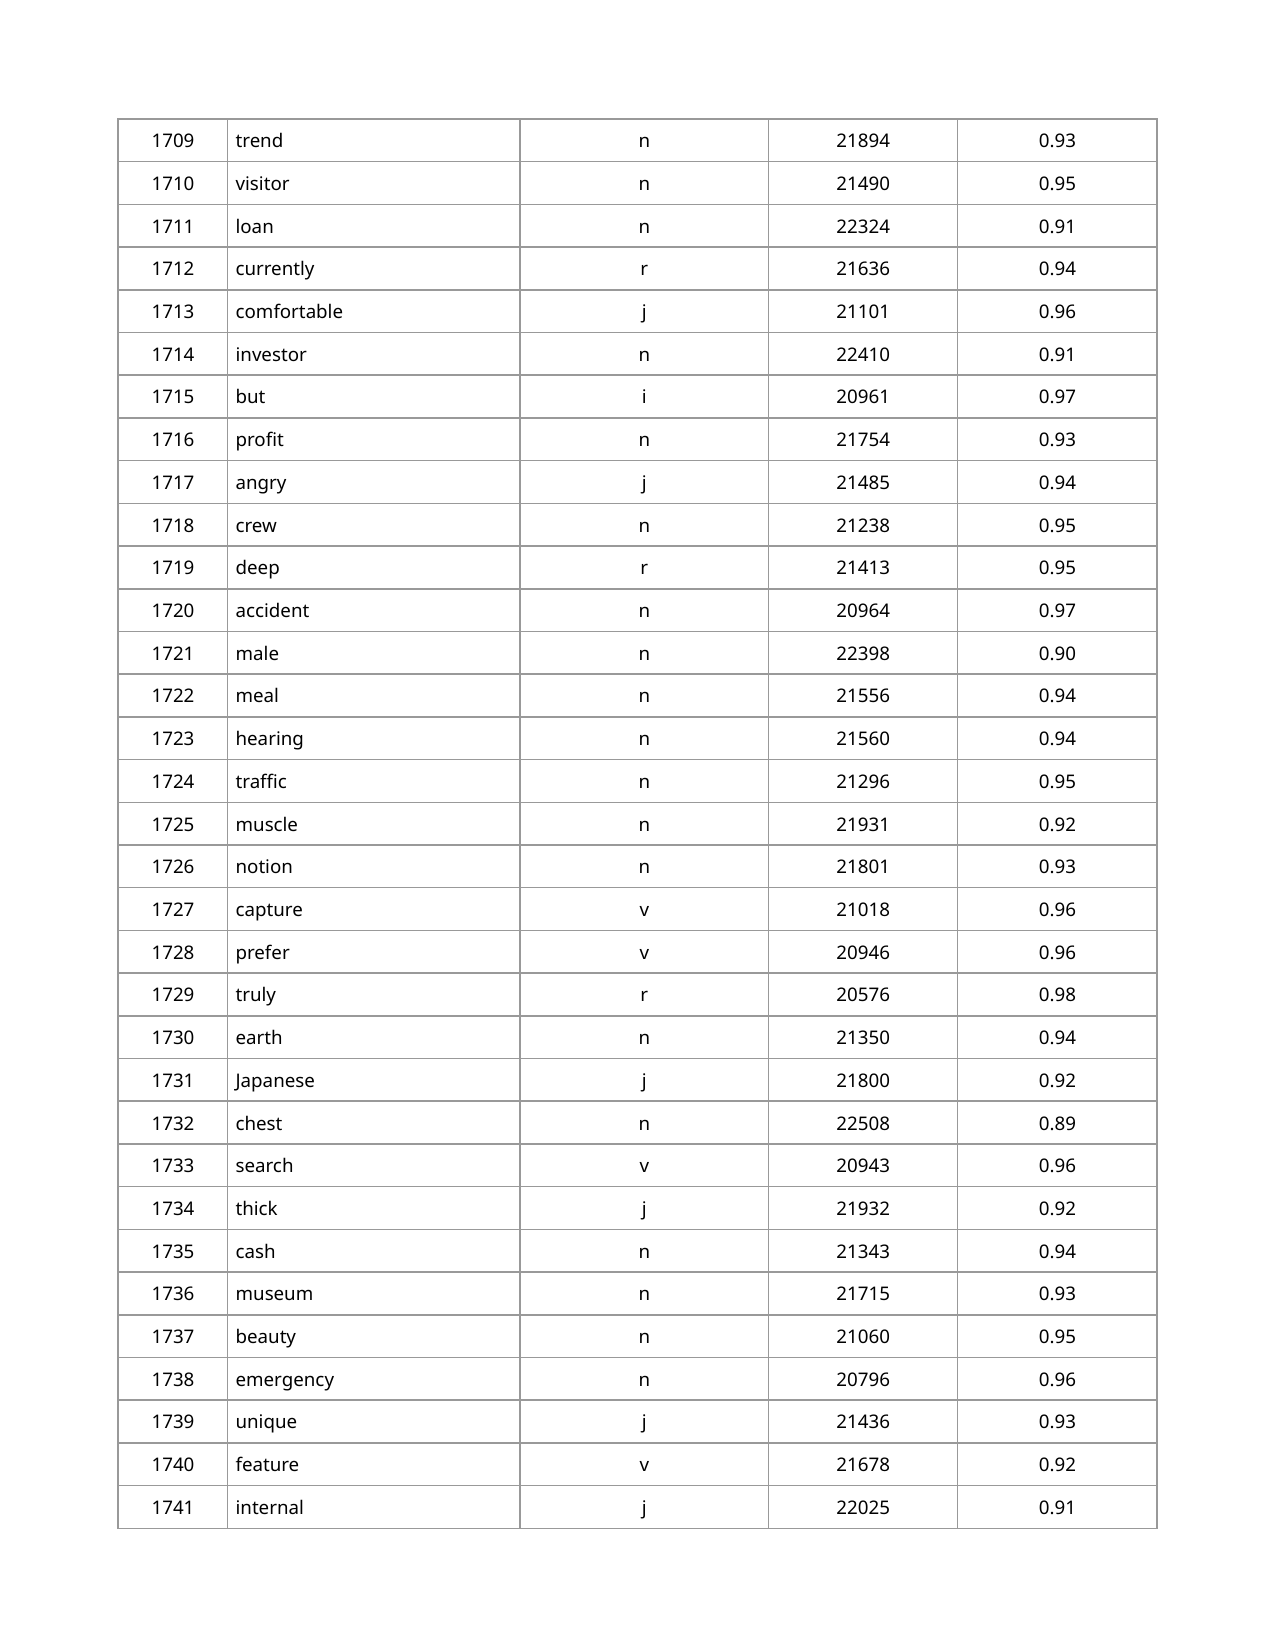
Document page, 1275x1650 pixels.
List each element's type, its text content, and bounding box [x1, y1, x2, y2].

table_cell 22410 [769, 333, 957, 374]
table_cell trend [228, 120, 519, 161]
table_cell i [521, 376, 768, 417]
table_cell 0.92 [958, 1059, 1156, 1100]
table_cell n [521, 803, 768, 844]
table_cell male [228, 632, 519, 673]
table_cell n [521, 632, 768, 673]
table_cell n [521, 718, 768, 759]
table_cell n [521, 846, 768, 887]
table_cell n [521, 1358, 768, 1399]
table_cell 21932 [769, 1187, 957, 1228]
table_cell deep [228, 547, 519, 588]
table_cell internal [228, 1486, 519, 1527]
table_cell 1720 [119, 590, 227, 631]
table_cell 1732 [119, 1102, 227, 1143]
table_cell 21350 [769, 1017, 957, 1058]
table_cell 20796 [769, 1358, 957, 1399]
table_cell chest [228, 1102, 519, 1143]
table_cell 21343 [769, 1230, 957, 1271]
table_cell 21060 [769, 1316, 957, 1357]
table_cell 1730 [119, 1017, 227, 1058]
table_cell meal [228, 675, 519, 716]
table_cell 1728 [119, 931, 227, 972]
table_cell 21556 [769, 675, 957, 716]
table_cell 21490 [769, 162, 957, 203]
table_cell but [228, 376, 519, 417]
table_cell r [521, 547, 768, 588]
table_cell v [521, 888, 768, 929]
table_cell j [521, 1187, 768, 1228]
table_cell angry [228, 461, 519, 502]
table_cell 1711 [119, 205, 227, 246]
table_cell 1723 [119, 718, 227, 759]
table_cell 21101 [769, 291, 957, 332]
table_cell 0.93 [958, 1401, 1156, 1442]
table_cell n [521, 760, 768, 801]
table_cell 1722 [119, 675, 227, 716]
table_cell n [521, 205, 768, 246]
table_cell 0.94 [958, 675, 1156, 716]
table_cell feature [228, 1444, 519, 1485]
table_cell j [521, 461, 768, 502]
table_cell 0.92 [958, 1187, 1156, 1228]
table_cell 22508 [769, 1102, 957, 1143]
table_cell 1736 [119, 1273, 227, 1314]
table_cell 0.95 [958, 547, 1156, 588]
table_cell 0.91 [958, 1486, 1156, 1527]
table_cell 1731 [119, 1059, 227, 1100]
table_cell 1714 [119, 333, 227, 374]
table_cell unique [228, 1401, 519, 1442]
table_cell n [521, 120, 768, 161]
table_cell 0.90 [958, 632, 1156, 673]
table_cell emergency [228, 1358, 519, 1399]
table_cell 1735 [119, 1230, 227, 1271]
table_cell 1734 [119, 1187, 227, 1228]
table_cell investor [228, 333, 519, 374]
table_cell 1709 [119, 120, 227, 161]
table_cell 21560 [769, 718, 957, 759]
table_cell 21436 [769, 1401, 957, 1442]
table_cell loan [228, 205, 519, 246]
table_cell 22324 [769, 205, 957, 246]
table_cell 1739 [119, 1401, 227, 1442]
table_cell n [521, 590, 768, 631]
table_cell search [228, 1145, 519, 1186]
table_cell comfortable [228, 291, 519, 332]
table_cell museum [228, 1273, 519, 1314]
table_cell 1740 [119, 1444, 227, 1485]
table_cell 0.92 [958, 803, 1156, 844]
table_cell beauty [228, 1316, 519, 1357]
table_cell 0.96 [958, 1358, 1156, 1399]
table_cell 20576 [769, 974, 957, 1015]
table_cell 0.95 [958, 760, 1156, 801]
table_cell truly [228, 974, 519, 1015]
table_cell 0.91 [958, 333, 1156, 374]
table_cell 1721 [119, 632, 227, 673]
table_cell 1712 [119, 248, 227, 289]
table_cell accident [228, 590, 519, 631]
table_cell j [521, 1486, 768, 1527]
table_cell j [521, 1401, 768, 1442]
table_cell capture [228, 888, 519, 929]
table_cell muscle [228, 803, 519, 844]
table_cell 0.94 [958, 1017, 1156, 1058]
table_cell 0.96 [958, 291, 1156, 332]
table_cell cash [228, 1230, 519, 1271]
table_cell 21801 [769, 846, 957, 887]
table_cell 0.98 [958, 974, 1156, 1015]
table_cell 0.94 [958, 718, 1156, 759]
table_cell 0.95 [958, 162, 1156, 203]
table_cell n [521, 1102, 768, 1143]
table_cell 0.93 [958, 419, 1156, 460]
table_cell 1725 [119, 803, 227, 844]
table_cell v [521, 1444, 768, 1485]
table_cell 1715 [119, 376, 227, 417]
table_cell 21413 [769, 547, 957, 588]
table_cell 20943 [769, 1145, 957, 1186]
table_cell 0.95 [958, 1316, 1156, 1357]
table_cell 0.93 [958, 846, 1156, 887]
table_cell 0.93 [958, 1273, 1156, 1314]
table_cell prefer [228, 931, 519, 972]
table_cell v [521, 1145, 768, 1186]
table_cell n [521, 162, 768, 203]
table_cell n [521, 504, 768, 545]
table_cell 21754 [769, 419, 957, 460]
table_cell 21018 [769, 888, 957, 929]
table_cell n [521, 1316, 768, 1357]
table_cell 20964 [769, 590, 957, 631]
table_cell earth [228, 1017, 519, 1058]
table_cell 21894 [769, 120, 957, 161]
table_cell 0.94 [958, 1230, 1156, 1271]
table_cell Japanese [228, 1059, 519, 1100]
table_cell 1710 [119, 162, 227, 203]
table_cell 0.94 [958, 461, 1156, 502]
table_cell 21296 [769, 760, 957, 801]
table_cell currently [228, 248, 519, 289]
table_cell notion [228, 846, 519, 887]
table_cell 21678 [769, 1444, 957, 1485]
table_cell 20961 [769, 376, 957, 417]
table_cell n [521, 419, 768, 460]
table_cell 1738 [119, 1358, 227, 1399]
table_cell 0.96 [958, 1145, 1156, 1186]
table_cell 0.97 [958, 376, 1156, 417]
table_cell j [521, 1059, 768, 1100]
table_cell j [521, 291, 768, 332]
table_cell 0.95 [958, 504, 1156, 545]
table_cell n [521, 333, 768, 374]
table_cell 0.92 [958, 1444, 1156, 1485]
table_cell 21238 [769, 504, 957, 545]
table_cell crew [228, 504, 519, 545]
table_cell traffic [228, 760, 519, 801]
table_cell 1716 [119, 419, 227, 460]
table_cell 21931 [769, 803, 957, 844]
table_cell n [521, 1273, 768, 1314]
table_cell 1726 [119, 846, 227, 887]
table_cell 22025 [769, 1486, 957, 1527]
table_cell profit [228, 419, 519, 460]
table_cell r [521, 974, 768, 1015]
table_cell hearing [228, 718, 519, 759]
table_cell 1719 [119, 547, 227, 588]
table_cell 0.94 [958, 248, 1156, 289]
table_cell r [521, 248, 768, 289]
table_cell 21485 [769, 461, 957, 502]
table_cell 1733 [119, 1145, 227, 1186]
table_cell 1727 [119, 888, 227, 929]
table_cell 20946 [769, 931, 957, 972]
table_cell 1717 [119, 461, 227, 502]
table_cell n [521, 675, 768, 716]
table_cell 21636 [769, 248, 957, 289]
table_cell 0.96 [958, 888, 1156, 929]
table_cell v [521, 931, 768, 972]
table_cell n [521, 1017, 768, 1058]
table_cell 1741 [119, 1486, 227, 1527]
table_cell 0.89 [958, 1102, 1156, 1143]
table_cell 1729 [119, 974, 227, 1015]
table_cell thick [228, 1187, 519, 1228]
table_cell 0.96 [958, 931, 1156, 972]
table_cell 1713 [119, 291, 227, 332]
table_cell visitor [228, 162, 519, 203]
table_cell 0.97 [958, 590, 1156, 631]
table_cell 21715 [769, 1273, 957, 1314]
table_cell 21800 [769, 1059, 957, 1100]
table_cell 1718 [119, 504, 227, 545]
table_cell 22398 [769, 632, 957, 673]
table_cell n [521, 1230, 768, 1271]
table_cell 1737 [119, 1316, 227, 1357]
table_cell 1724 [119, 760, 227, 801]
table_cell 0.93 [958, 120, 1156, 161]
table_cell 0.91 [958, 205, 1156, 246]
